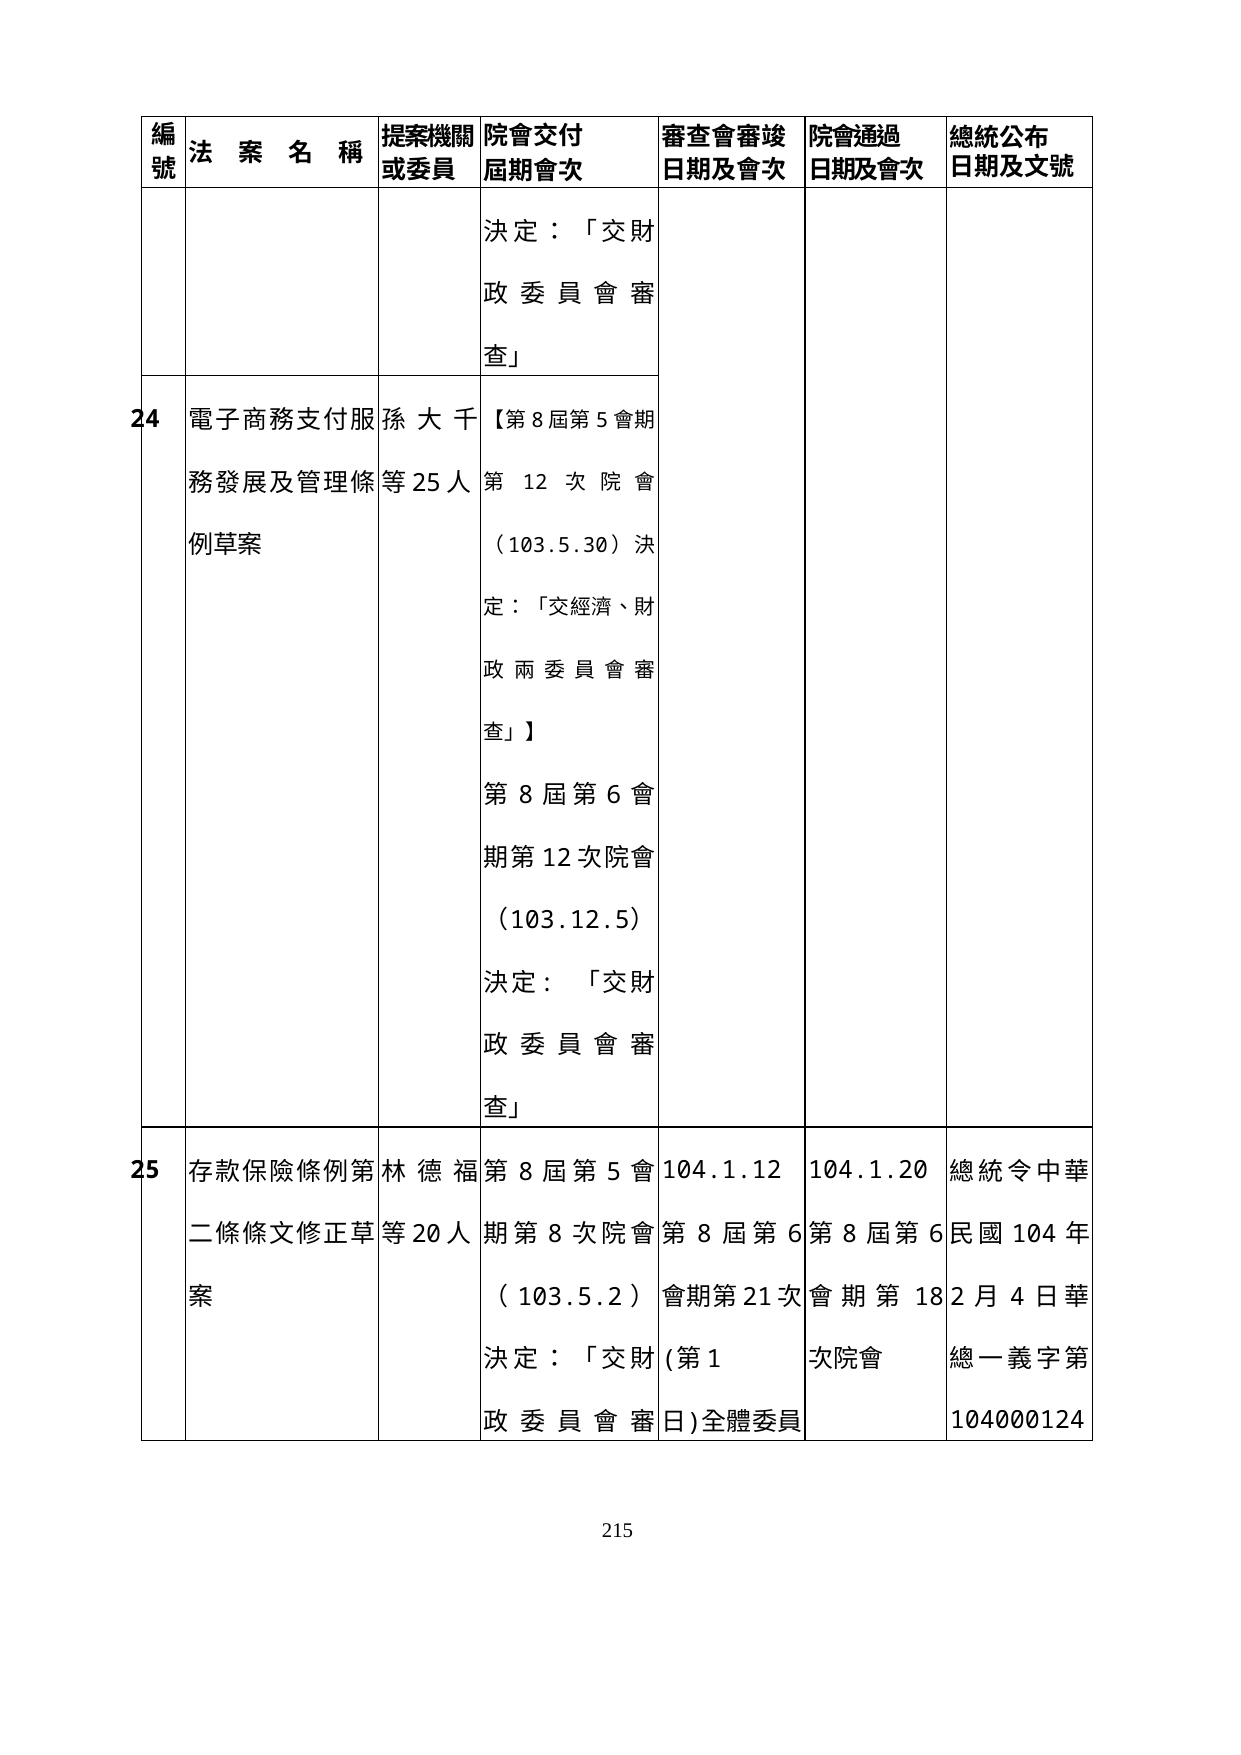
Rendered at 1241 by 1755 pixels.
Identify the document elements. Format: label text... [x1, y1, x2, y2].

table_cell 第8屆第5會期第8次院會（103.5.2）決定：「交財政委員會審 [481, 1128, 658, 1440]
table_cell 電子商務支付服務發展及管理條例草案 [186, 376, 378, 1126]
table_cell 林德福等20人 [379, 1128, 480, 1440]
table_cell 【第8屆第5會期第12次院會（103.5.30）決定：「交經濟、財政兩委員會審查」】 第8屆第6會期第12次院會（103.12.5）決定: 「交財政委員會審查」 [481, 376, 658, 1126]
table_cell [142, 188, 185, 375]
table_cell 存款保險條例第二條條文修正草案 [186, 1128, 378, 1440]
table_cell [659, 188, 804, 1126]
table_cell 決定：「交財政委員會審查」 [481, 188, 658, 375]
table_cell 總統令中華民國104年2月4日華總一義字第104000124 [947, 1128, 1092, 1440]
table_cell [142, 1128, 185, 1440]
table_cell [142, 376, 185, 1126]
table_cell [806, 188, 946, 1126]
table_header 審查會審竣 日期及會次 [659, 117, 804, 187]
table_header 總統公布 日期及文號 [947, 117, 1092, 187]
table_cell [186, 188, 378, 375]
table_header 編號 [142, 117, 185, 187]
table_cell [379, 188, 480, 375]
table_header 提案機關 或委員 [379, 117, 480, 187]
table_header 法 案 名 稱 [186, 117, 378, 187]
table_cell 孫大千等25人 [379, 376, 480, 1126]
table_header 院會交付 屆期會次 [481, 117, 658, 187]
table_cell 104.1.20第8屆第6會期第18次院會 [806, 1128, 946, 1440]
table_header 院會通過 日期及會次 [806, 117, 946, 187]
table_cell [947, 188, 1092, 1126]
table_cell 104.1.12第8屆第6會期第21次(第1 日)全體委員 [659, 1128, 804, 1440]
